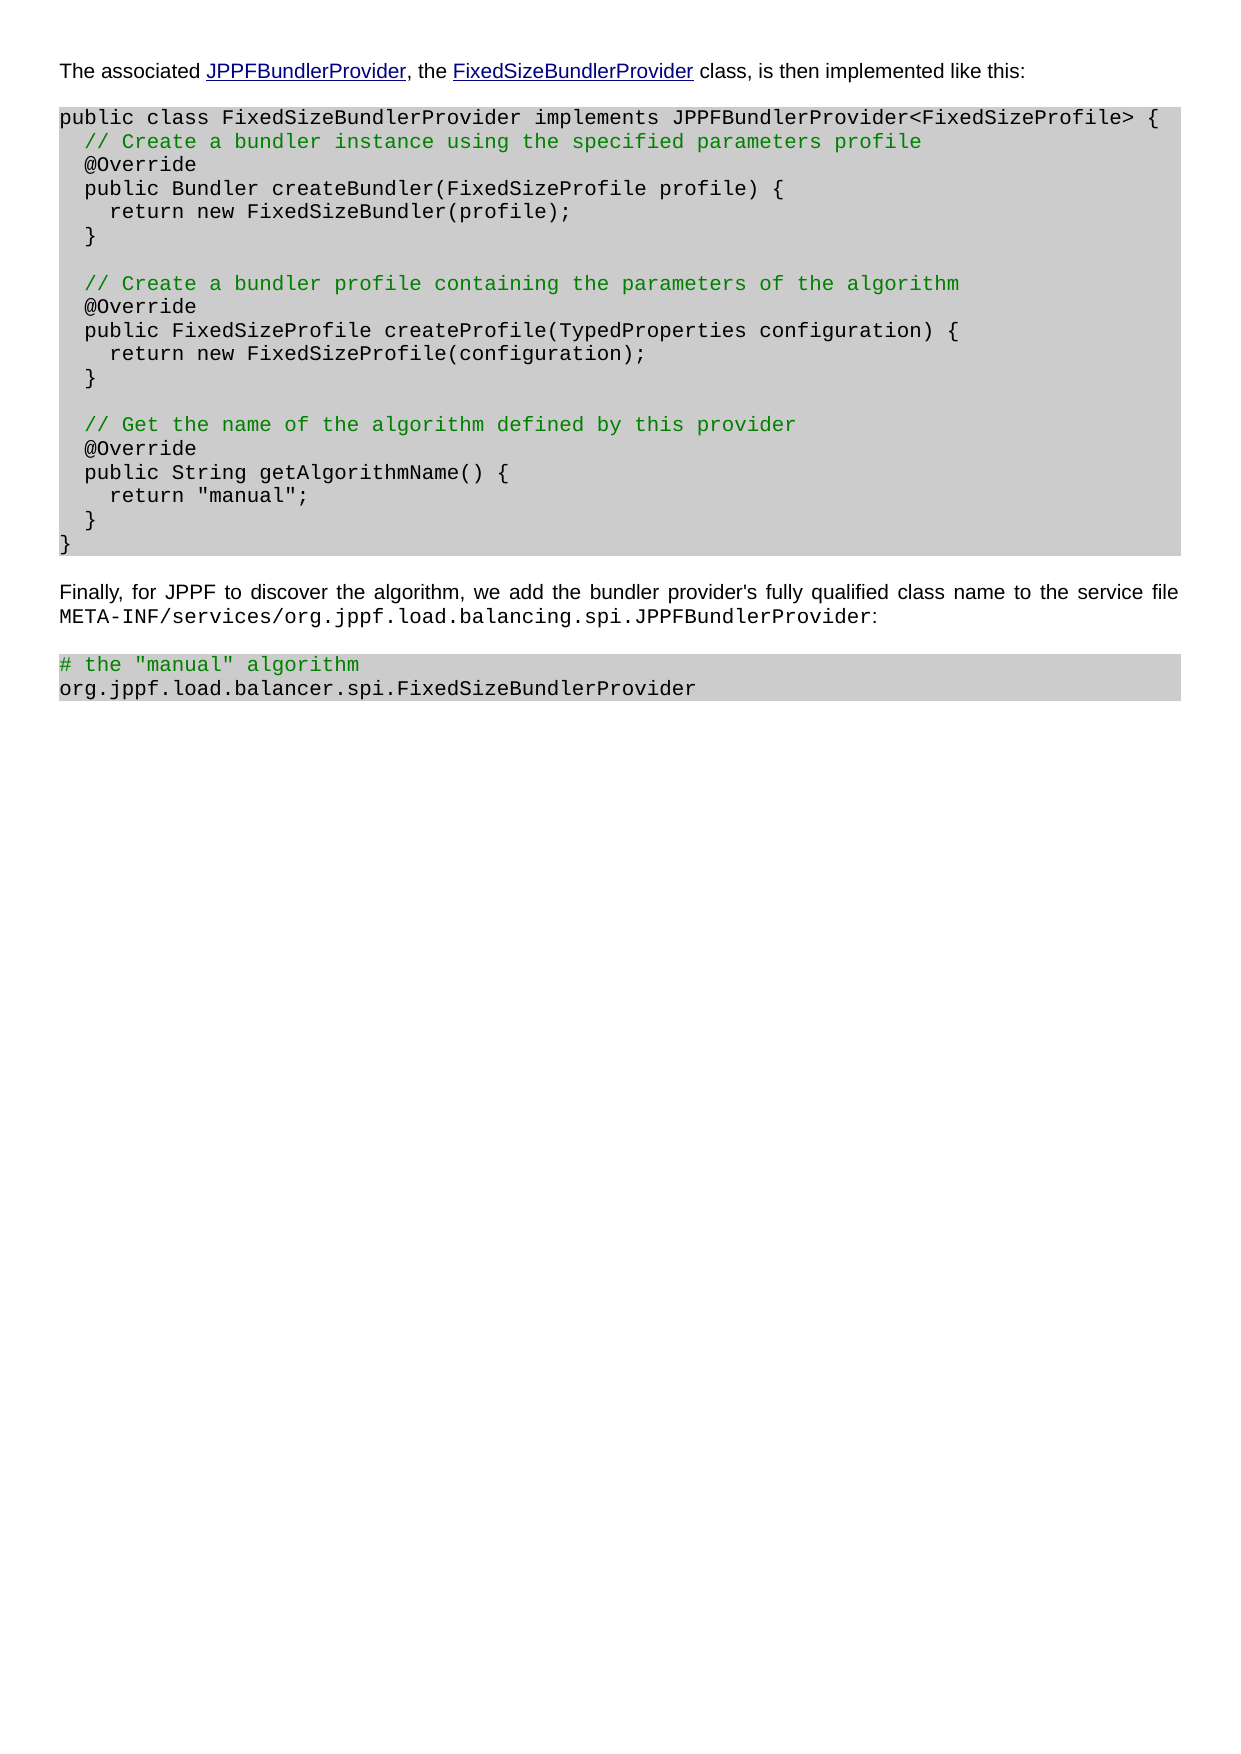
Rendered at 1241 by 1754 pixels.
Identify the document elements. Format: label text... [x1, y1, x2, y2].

text The associated JPPFBundlerProvider, the FixedSizeBundlerProvider class, is then implemented like this: [59, 59, 1181, 83]
text public Bundler createBundler(FixedSizeProfile profile) { [59, 178, 1181, 202]
text } [59, 225, 1181, 249]
text public FixedSizeProfile createProfile(TypedProperties configuration) { [59, 320, 1181, 343]
text // Create a bundler instance using the specified parameters profile [59, 131, 1181, 154]
text return new FixedSizeBundler(profile); [59, 202, 1181, 225]
text @Override [59, 154, 1181, 178]
text } [59, 509, 1181, 533]
text # the "manual" algorithm [59, 654, 1181, 678]
text public String getAlgorithmName() { [59, 462, 1181, 485]
text } [59, 533, 1181, 556]
text @Override [59, 438, 1181, 462]
text } [59, 367, 1181, 391]
text @Override [59, 296, 1181, 320]
text // Get the name of the algorithm defined by this provider [59, 414, 1181, 438]
text // Create a bundler profile containing the parameters of the algorithm [59, 272, 1181, 296]
text return new FixedSizeProfile(configuration); [59, 343, 1181, 367]
text public class FixedSizeBundlerProvider implements JPPFBundlerProvider<FixedSizeProfile> { [59, 107, 1181, 131]
text Finally, for JPPF to discover the algorithm, we add the bundler provider's fully qualified class name to the service file META-INF/services/org.jppf.load.balancing.spi.JPPFBundlerProvider: [59, 580, 1181, 630]
text org.jppf.load.balancer.spi.FixedSizeBundlerProvider [59, 678, 1181, 701]
text return "manual"; [59, 485, 1181, 509]
